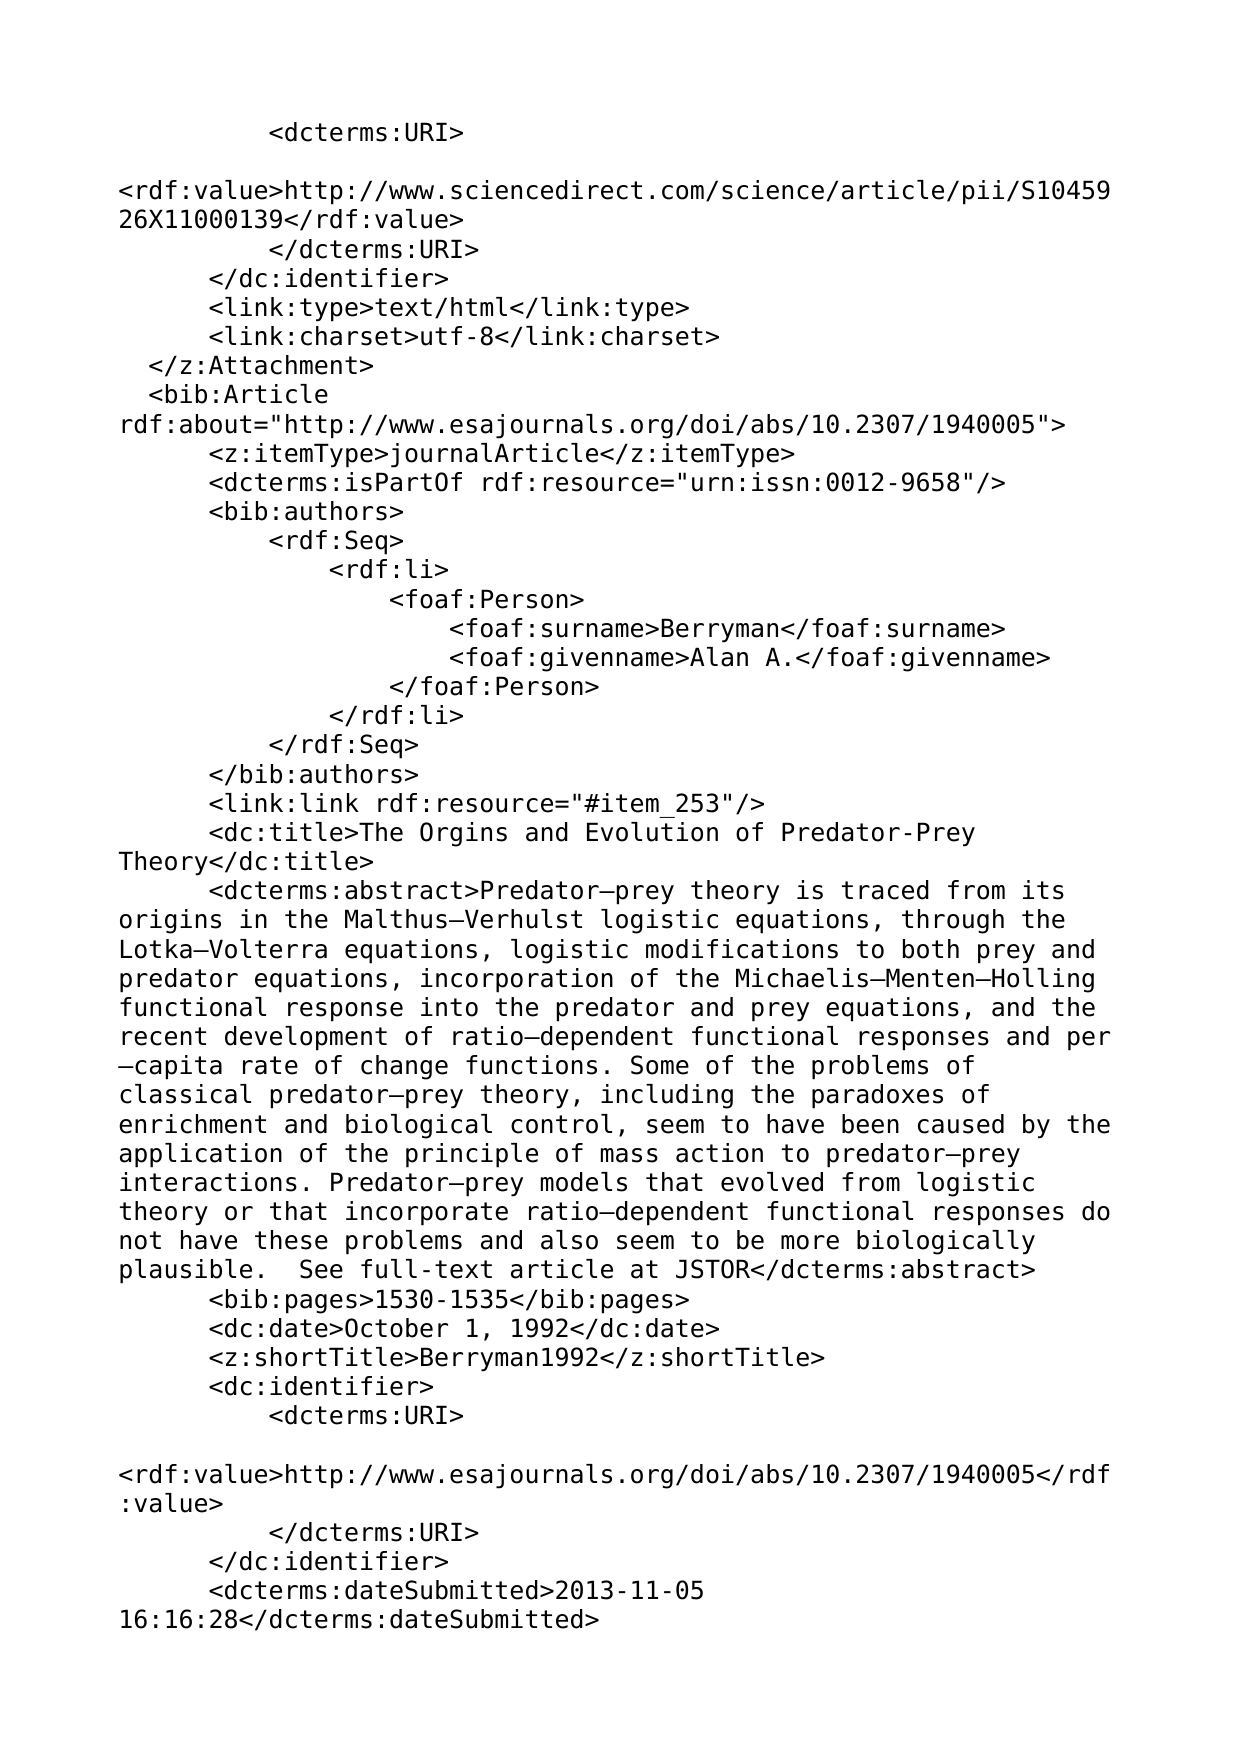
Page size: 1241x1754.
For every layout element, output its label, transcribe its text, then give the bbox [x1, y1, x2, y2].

text <dcterms:URI> <rdf:value>http://www.sciencedirect.com/science/article/pii/S1045926X11000139</rdf:value> </dcterms:URI> </dc:identifier> <link:type>text/html</link:type> <link:charset>utf-8</link:charset> </z:Attachment> <bib:Article rdf:about="http://www.esajournals.org/doi/abs/10.2307/1940005"> <z:itemType>journalArticle</z:itemType> <dcterms:isPartOf rdf:resource="urn:issn:0012-9658"/> <bib:authors> <rdf:Seq> <rdf:li> <foaf:Person> <foaf:surname>Berryman</foaf:surname> <foaf:givenname>Alan A.</foaf:givenname> </foaf:Person> </rdf:li> </rdf:Seq> </bib:authors> <link:link rdf:resource="#item_253"/> <dc:title>The Orgins and Evolution of Predator-Prey Theory</dc:title> <dcterms:abstract>Predator—prey theory is traced from its origins in the Malthus—Verhulst logistic equations, through the Lotka—Volterra equations, logistic modifications to both prey and predator equations, incorporation of the Michaelis—Menten—Holling functional response into the predator and prey equations, and the recent development of ratio—dependent functional responses and per—capita rate of change functions. Some of the problems of classical predator–prey theory, including the paradoxes of enrichment and biological control, seem to have been caused by the application of the principle of mass action to predator–prey interactions. Predator–prey models that evolved from logistic theory or that incorporate ratio—dependent functional responses do not have these problems and also seem to be more biologically plausible. See full-text article at JSTOR</dcterms:abstract> <bib:pages>1530-1535</bib:pages> <dc:date>October 1, 1992</dc:date> <z:shortTitle>Berryman1992</z:shortTitle> <dc:identifier> <dcterms:URI> <rdf:value>http://www.esajournals.org/doi/abs/10.2307/1940005</rdf:value> </dcterms:URI> </dc:identifier> <dcterms:dateSubmitted>2013-11-05 16:16:28</dcterms:dateSubmitted> [118, 118, 1122, 1635]
